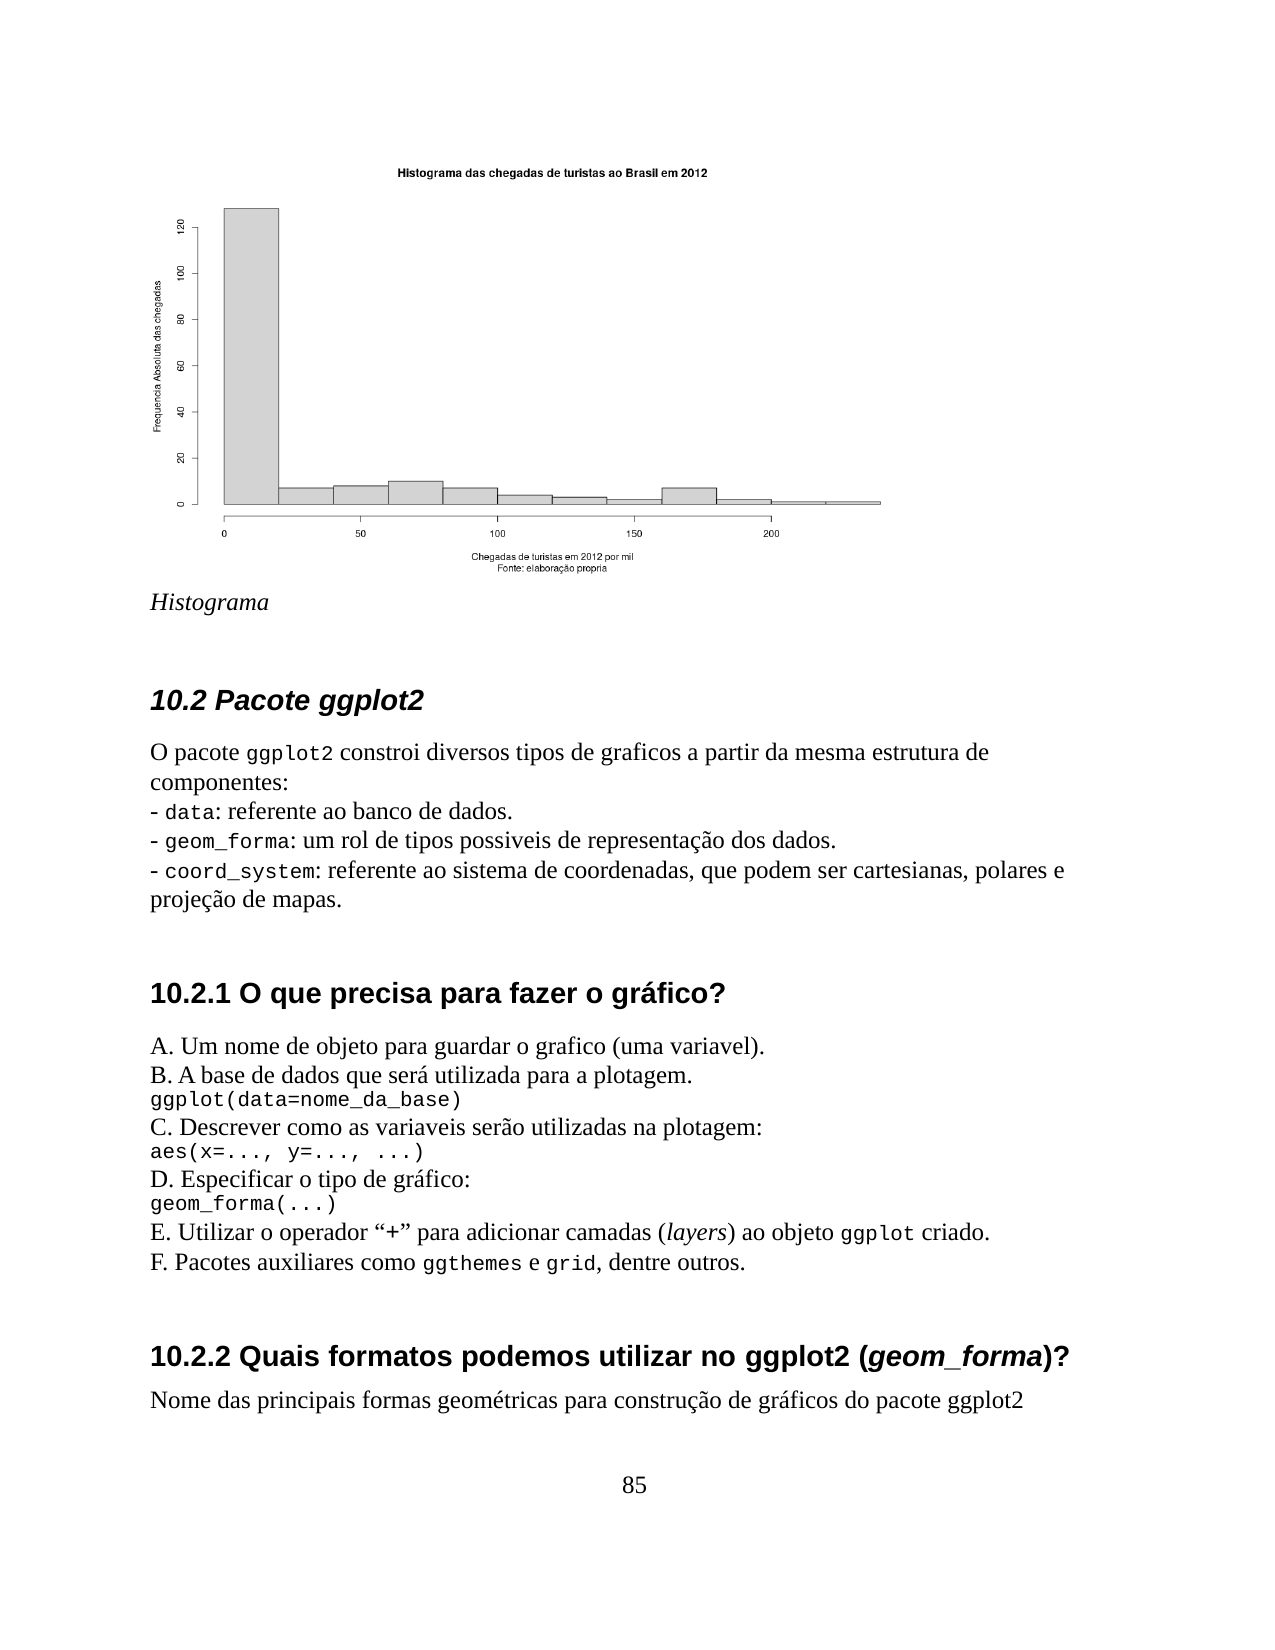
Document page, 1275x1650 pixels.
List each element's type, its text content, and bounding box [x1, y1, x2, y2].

subtitle 10.2.1 O que precisa para fazer o gráfico? [150, 976, 1125, 1009]
text Nome das principais formas geométricas para construção de gráficos do pacote ggplot2 [150, 1385, 1125, 1414]
subtitle 10.2 Pacote ggplot2 [150, 682, 1125, 716]
subtitle 10.2.2 Quais formatos podemos utilizar no ggplot2 (geom_forma)? [150, 1339, 1125, 1372]
picture [150, 150, 930, 575]
text Histograma [150, 587, 1125, 616]
text O pacote ggplot2 constroi diversos tipos de graficos a partir da mesma estrutura de componentes: - data: referente ao banco de dados. - geom_forma: um rol de tipos possiveis de representação dos dados. - coord_system: referente ao sistema de coordenadas, que podem ser cartesianas, polares e projeção de mapas. [150, 737, 1125, 942]
text A. Um nome de objeto para guardar o grafico (uma variavel). B. A base de dados que será utilizada para a plotagem. ggplot(data=nome_da_base) C. Descrever como as variaveis serão utilizadas na plotagem: aes(x=..., y=..., ...) D. Especificar o tipo de gráfico: geom_forma(...) E. Utilizar o operador “+” para adicionar camadas (layers) ao objeto ggplot criado. F. Pacotes auxiliares como ggthemes e grid, dentre outros. [150, 1031, 1125, 1305]
